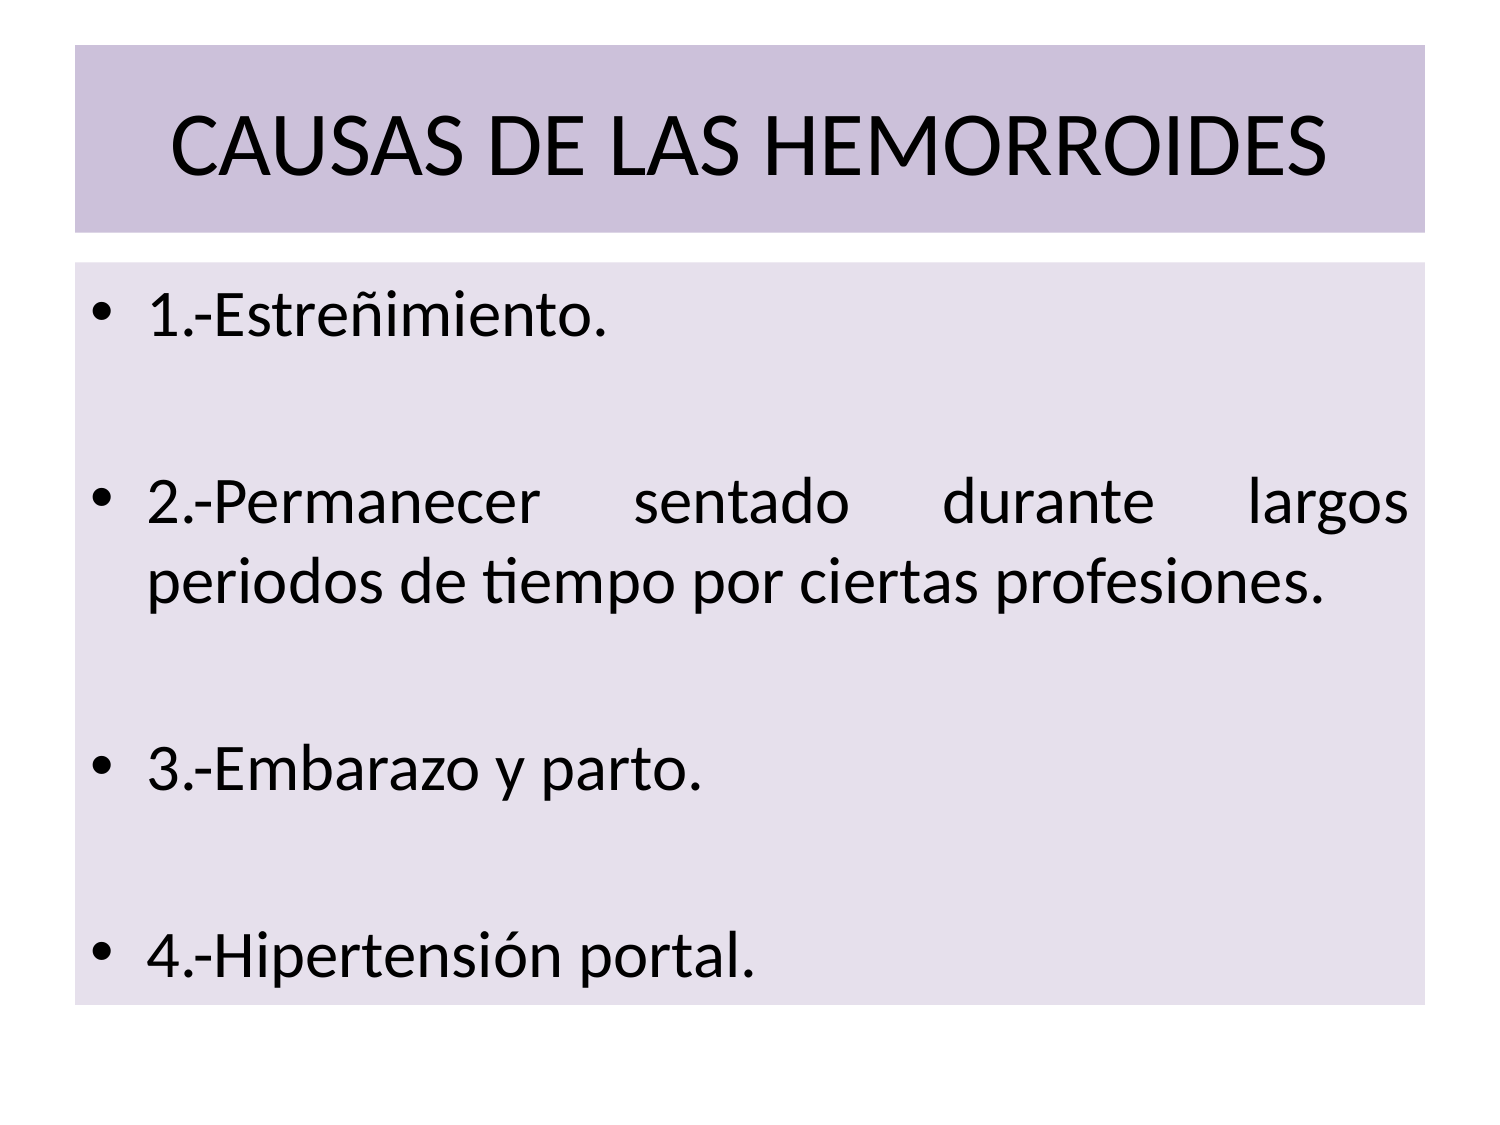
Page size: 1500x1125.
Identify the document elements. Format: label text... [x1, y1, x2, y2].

title CAUSAS DE LAS HEMORROIDES [75, 45, 1425, 233]
list 1.-Estreñimiento. 2.-Permanecer sentado durante largos periodos de tiempo por ciertas profesiones. 3.-Embarazo y parto. 4.-Hipertensión portal. [75, 262, 1425, 1005]
